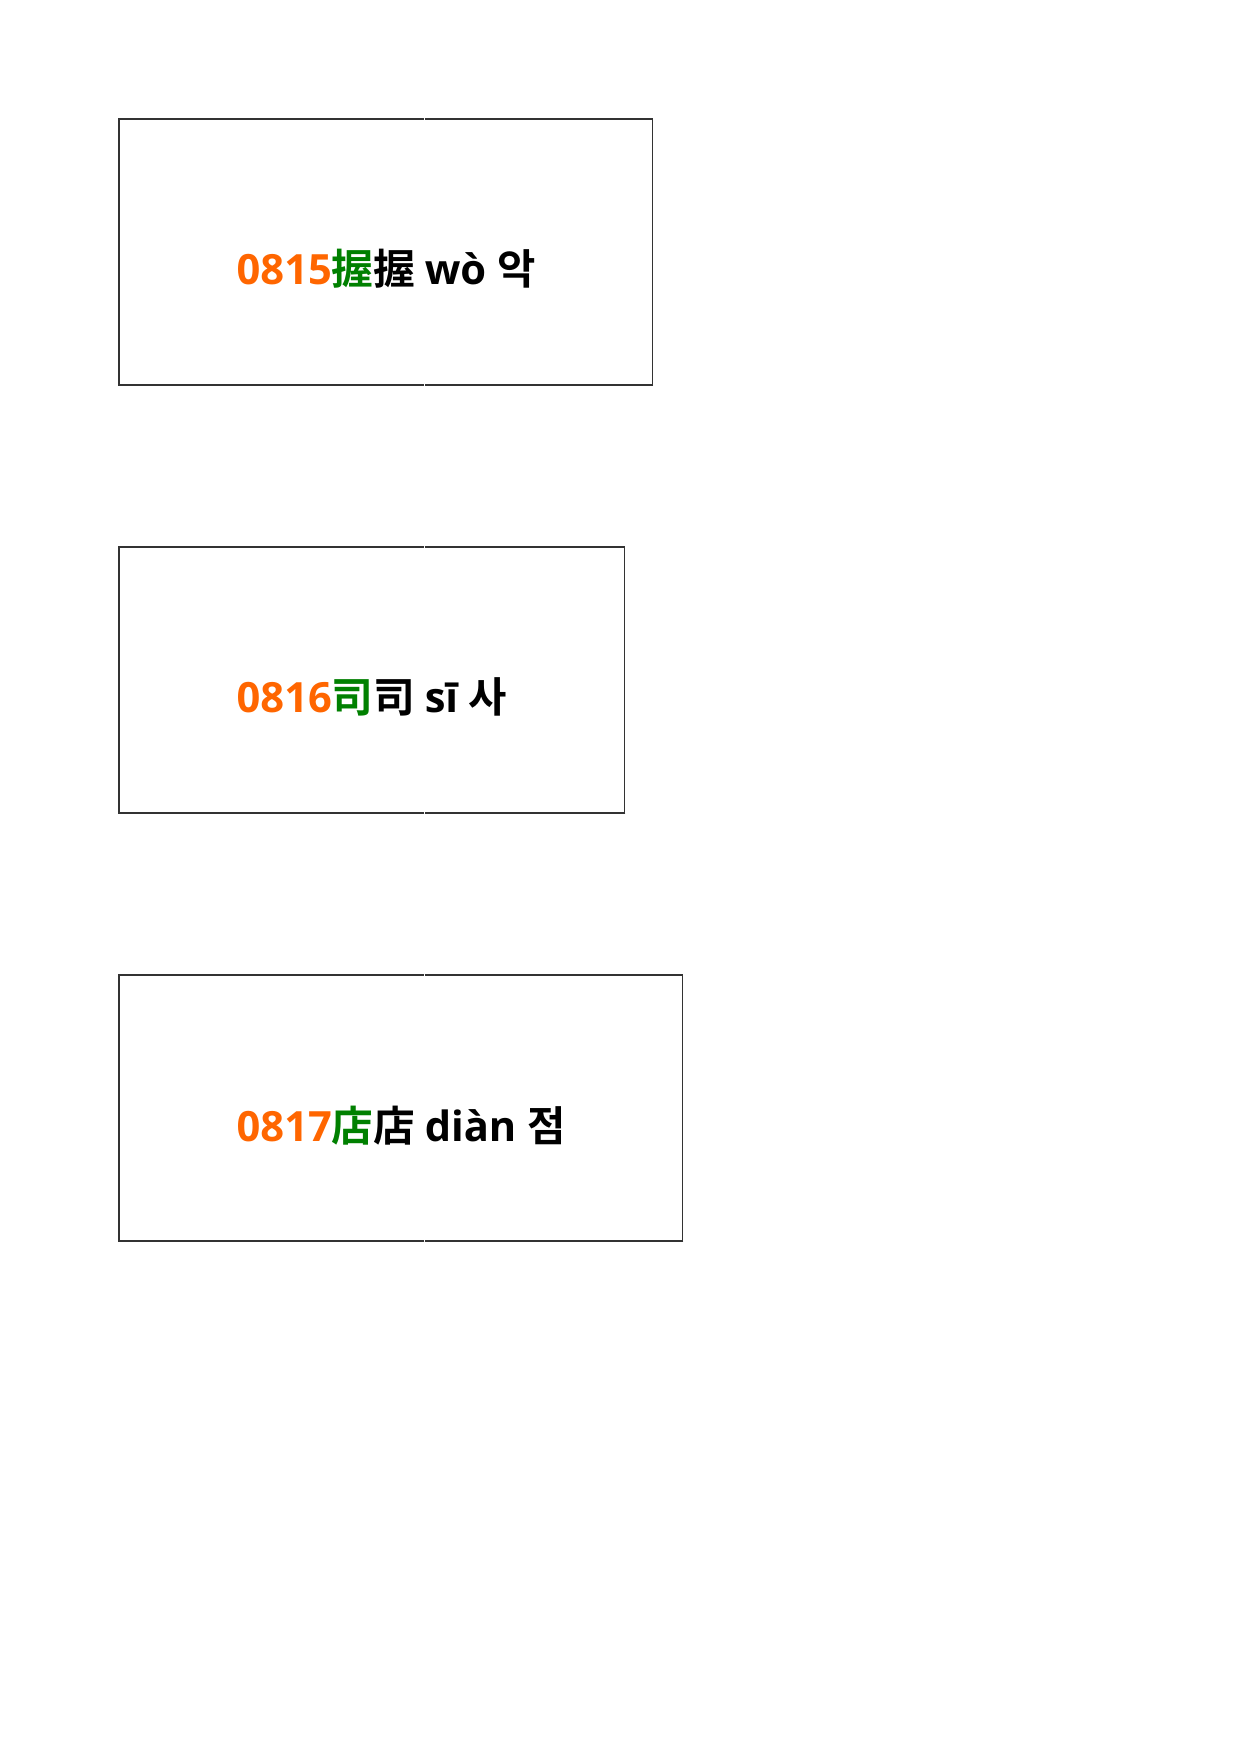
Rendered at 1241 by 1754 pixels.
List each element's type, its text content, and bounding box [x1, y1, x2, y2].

text [683, 974, 1122, 1242]
text 0815握握 wò 악 [120, 119, 652, 385]
text 0816司司 sī 사 [120, 547, 624, 813]
text [625, 546, 1122, 814]
text [653, 118, 1122, 386]
text 0817店店 diàn 점 [120, 975, 682, 1241]
